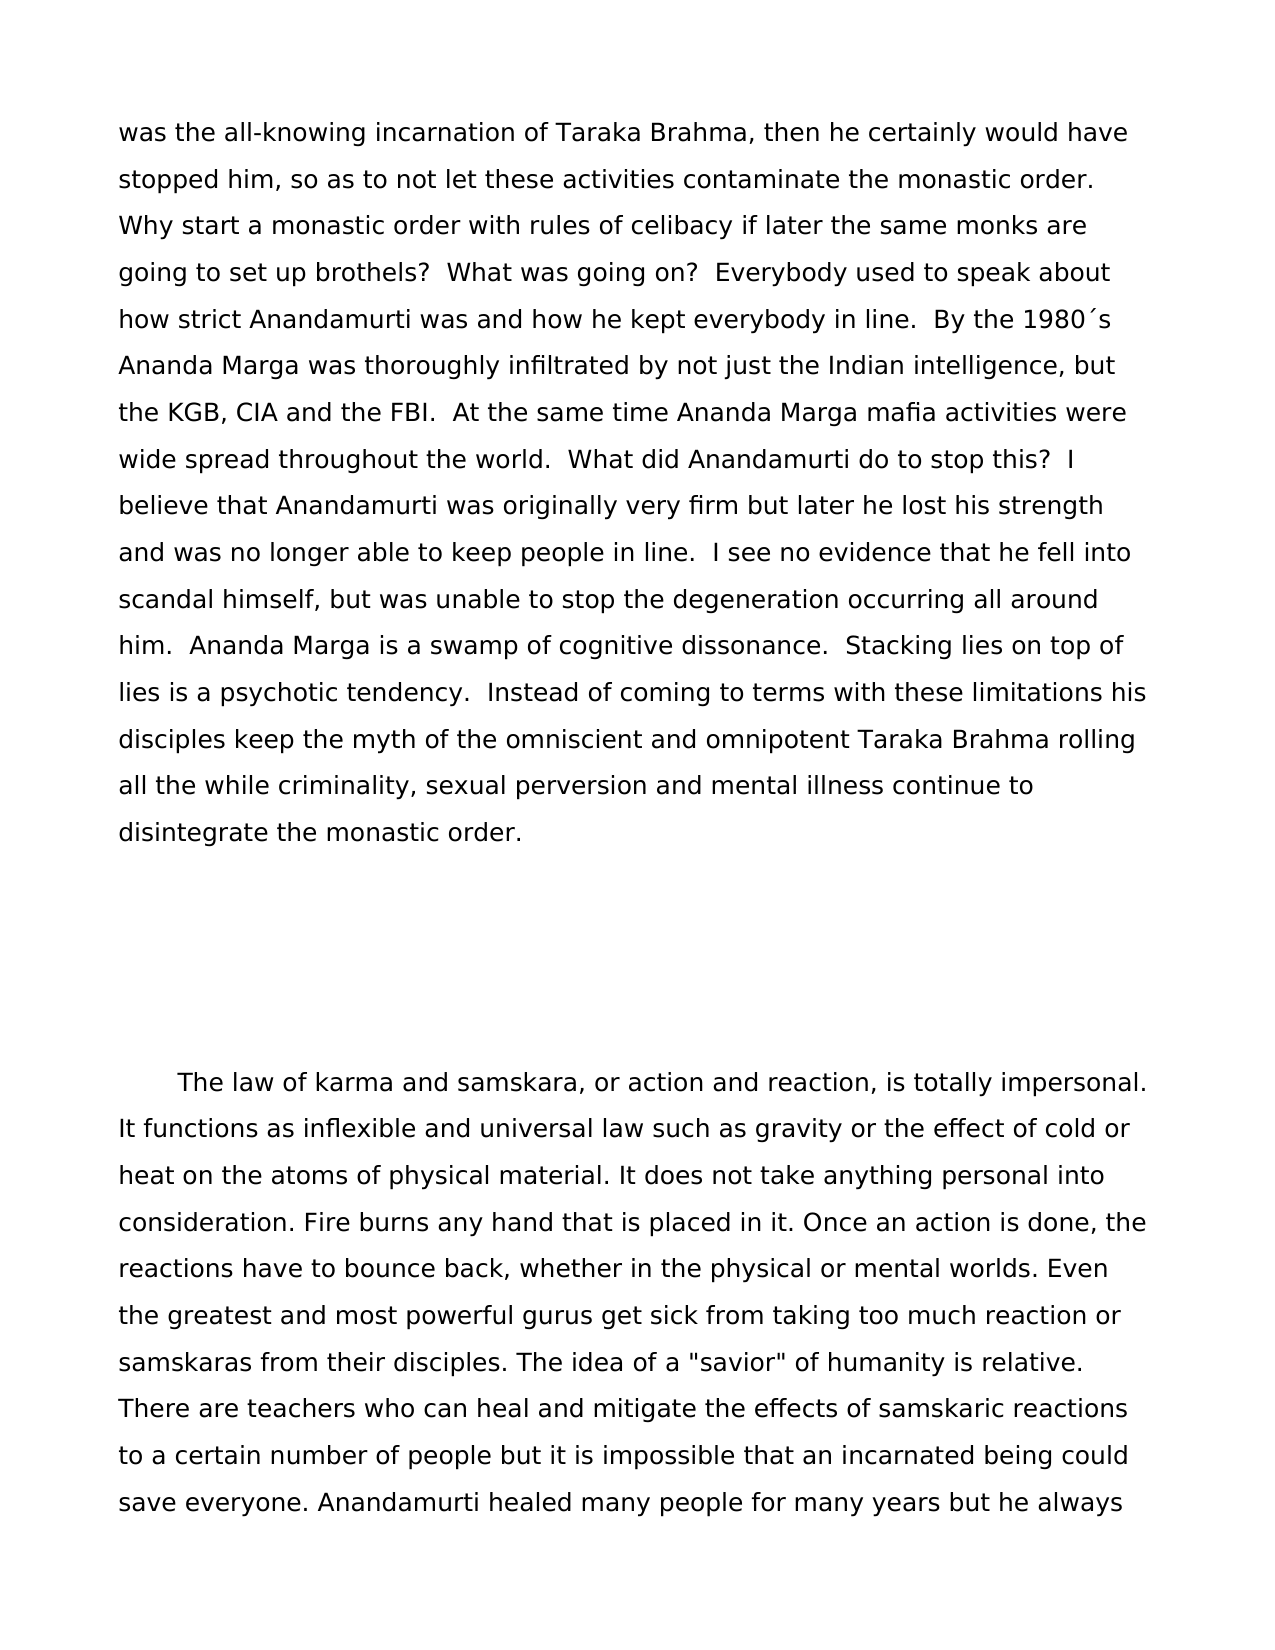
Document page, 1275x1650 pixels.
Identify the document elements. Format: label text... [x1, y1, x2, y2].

text was the all-knowing incarnation of Taraka Brahma, then he certainly would have stopped him, so as to not let these activities contaminate the monastic order. Why start a monastic order with rules of celibacy if later the same monks are going to set up brothels? What was going on? Everybody used to speak about how strict Anandamurti was and how he kept everybody in line. By the 1980´s Ananda Marga was thoroughly infiltrated by not just the Indian intelligence, but the KGB, CIA and the FBI. At the same time Ananda Marga mafia activities were wide spread throughout the world. What did Anandamurti do to stop this? I believe that Anandamurti was originally very firm but later he lost his strength and was no longer able to keep people in line. I see no evidence that he fell into scandal himself, but was unable to stop the degeneration occurring all around him. Ananda Marga is a swamp of cognitive dissonance. Stacking lies on top of lies is a psychotic tendency. Instead of coming to terms with these limitations his disciples keep the myth of the omniscient and omnipotent Taraka Brahma rolling all the while criminality, sexual perversion and mental illness continue to disintegrate the monastic order. [118, 118, 1157, 847]
text The law of karma and samskara, or action and reaction, is totally impersonal. It functions as inflexible and universal law such as gravity or the effect of cold or heat on the atoms of physical material. It does not take anything personal into consideration. Fire burns any hand that is placed in it. Once an action is done, the reactions have to bounce back, whether in the physical or mental worlds. Even the greatest and most powerful gurus get sick from taking too much reaction or samskaras from their disciples. The idea of ​​a "savior" of humanity is relative. There are teachers who can heal and mitigate the effects of samskaric reactions to a certain number of people but it is impossible that an incarnated being could save everyone. Anandamurti healed many people for many years but he always [118, 1068, 1157, 1517]
